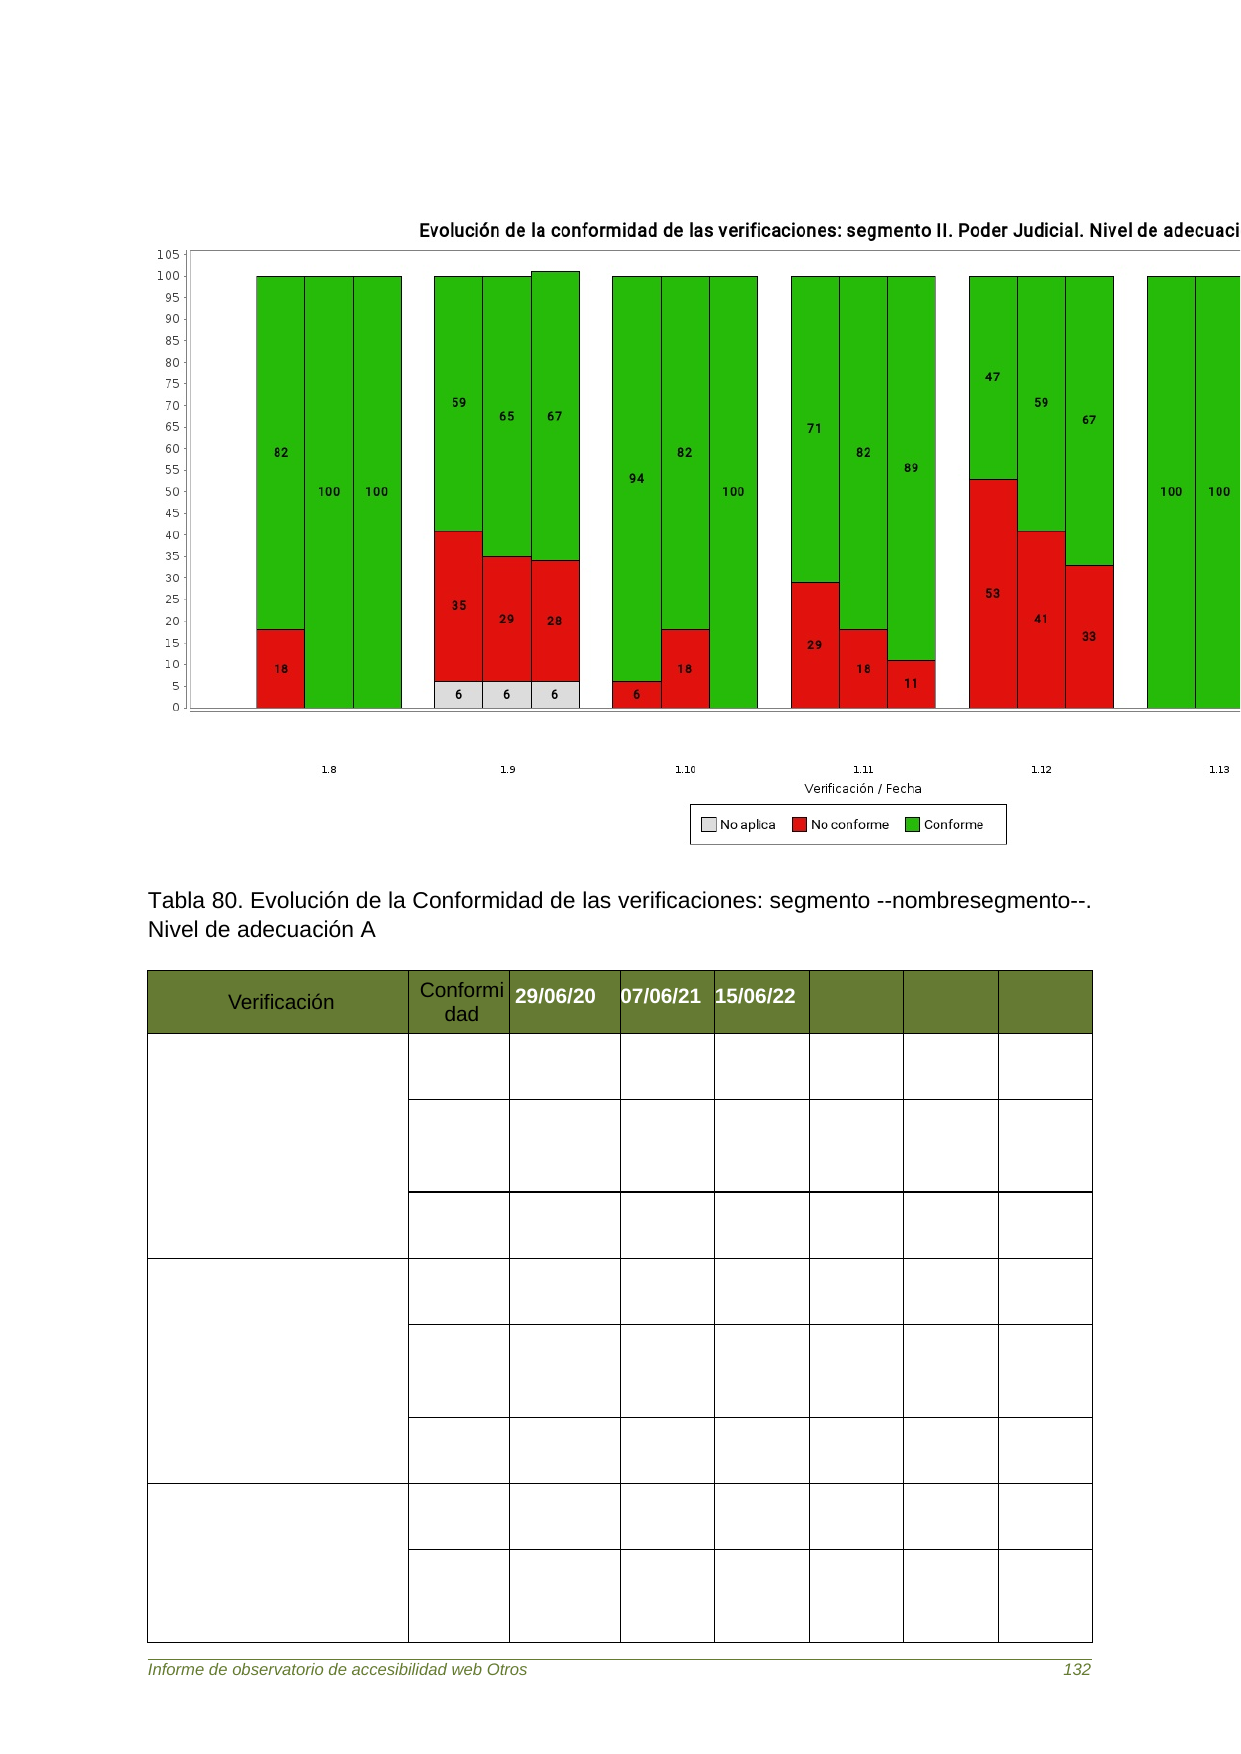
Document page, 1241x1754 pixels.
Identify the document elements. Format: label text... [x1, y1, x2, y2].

table_cell 0.00% [621, 1418, 714, 1483]
table_cell [999, 1193, 1092, 1258]
table_cell [999, 1259, 1092, 1324]
table_header 29/06/20 [510, 971, 620, 1033]
table_cell 47.00% [621, 1259, 714, 1324]
table_cell 0.00% [715, 1193, 809, 1258]
table_cell [999, 1034, 1092, 1099]
table_header 15/06/22 [715, 971, 809, 1033]
table_cell 53.00% [510, 1034, 620, 1099]
table_cell [999, 1418, 1092, 1483]
table_cell [810, 1325, 903, 1417]
table_cell [999, 1484, 1092, 1549]
table_cell No aplica [409, 1193, 509, 1258]
table_cell 47.00% [510, 1100, 620, 1191]
table_header Conformidad [409, 971, 509, 1033]
table_header [904, 971, 998, 1033]
table_cell [904, 1325, 998, 1417]
table_cell [810, 1259, 903, 1324]
table_cell 18.00% [621, 1100, 714, 1191]
table_cell 1.1 Existencia de alternativas textuales [148, 1034, 408, 1258]
table_cell 17.00% [715, 1100, 809, 1191]
table_cell 35.00% [510, 1550, 620, 1642]
table_cell [904, 1484, 998, 1549]
table_cell Conforme [409, 1034, 509, 1099]
table_cell No conforme [409, 1550, 509, 1642]
table_cell 41.00% [510, 1259, 620, 1324]
table_cell [904, 1259, 998, 1324]
table_cell 39.00% [715, 1325, 809, 1417]
table_cell 0.00% [510, 1193, 620, 1258]
table_cell 61.00% [715, 1259, 809, 1324]
table_cell 76.00% [621, 1484, 714, 1549]
table_cell [810, 1193, 903, 1258]
table_cell [999, 1550, 1092, 1642]
table_cell 0.00% [621, 1193, 714, 1258]
table_cell No conforme [409, 1325, 509, 1417]
table_cell 28.00% [715, 1550, 809, 1642]
table_cell 24.00% [621, 1550, 714, 1642]
table_cell [904, 1418, 998, 1483]
table_cell [810, 1418, 903, 1483]
table_cell [999, 1100, 1092, 1191]
table_cell 0.00% [510, 1418, 620, 1483]
table_cell 72.00% [715, 1484, 809, 1549]
table_header [810, 971, 903, 1033]
table_cell [904, 1100, 998, 1191]
table_cell 59.00% [510, 1325, 620, 1417]
table_cell 83.00% [715, 1034, 809, 1099]
table_cell [904, 1034, 998, 1099]
table_cell [904, 1193, 998, 1258]
table_cell 82.00% [621, 1034, 714, 1099]
picture [147, 219, 1241, 845]
table_cell [999, 1325, 1092, 1417]
table_cell No aplica [409, 1418, 509, 1483]
table_cell 53.00% [621, 1325, 714, 1417]
table_cell [810, 1484, 903, 1549]
table_cell 1.3 Uso de listas [148, 1484, 408, 1642]
table_cell No conforme [409, 1100, 509, 1191]
table_cell Conforme [409, 1259, 509, 1324]
table_cell [810, 1034, 903, 1099]
text Tabla 4. Evolución de la Conformidad de las verificaciones: segmento --nombresegmento--. Nivel de adecuación A [148, 887, 1092, 942]
table_cell Conforme [409, 1484, 509, 1549]
table_cell [810, 1100, 903, 1191]
table_header 07/06/21 [621, 971, 714, 1033]
table_header [999, 971, 1092, 1033]
table_cell 65.00% [510, 1484, 620, 1549]
table_cell [810, 1550, 903, 1642]
table_header Verificación [148, 971, 408, 1033]
table_cell [904, 1550, 998, 1642]
table_cell 1.2 Uso de encabezados [148, 1259, 408, 1483]
table_cell 0.00% [715, 1418, 809, 1483]
